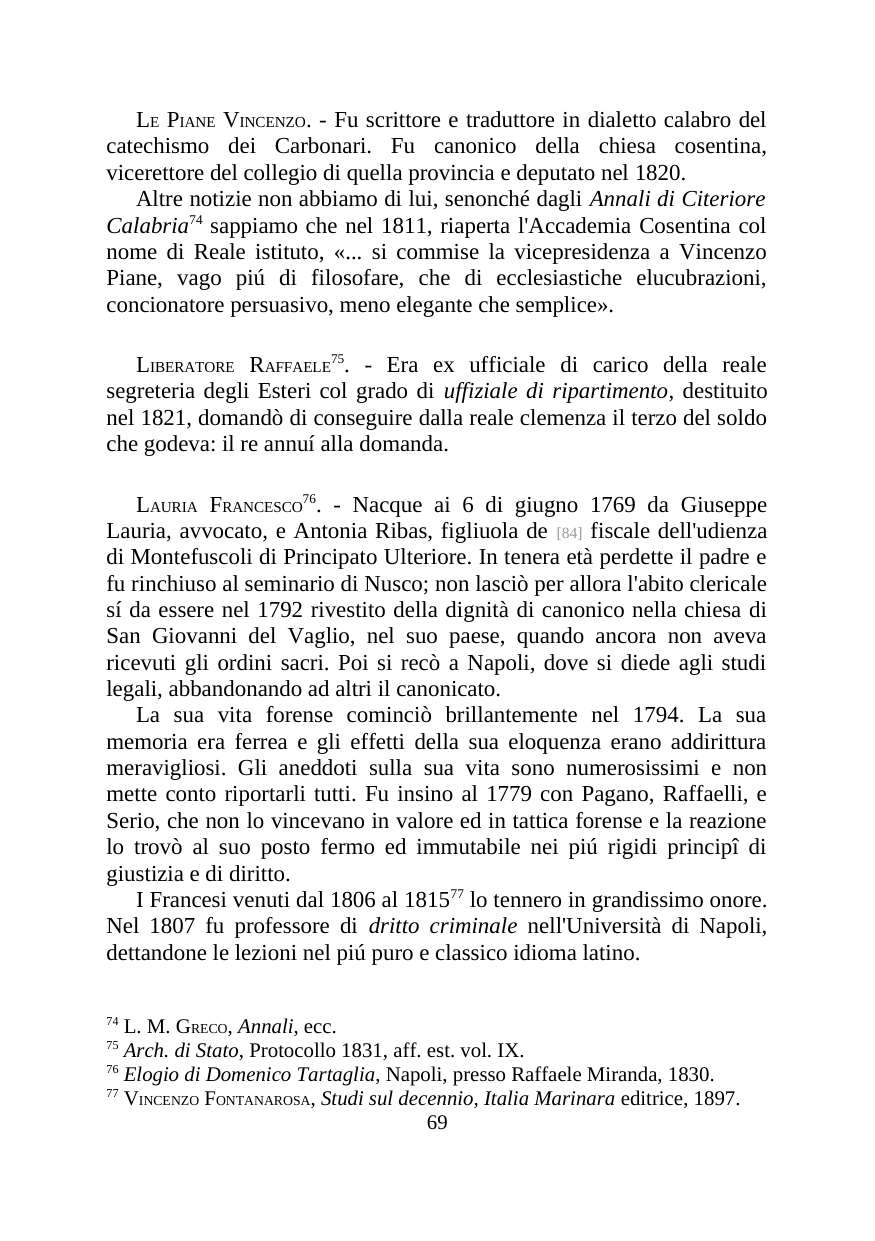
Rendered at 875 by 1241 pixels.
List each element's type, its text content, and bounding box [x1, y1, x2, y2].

text Lauria Francesco. - Nacque ai 6 di giugno 1769 da Giuseppe Lauria, avvocato, e Antonia Ribas, figliuola de [84] fiscale dell'udienza di Montefuscoli di Principato Ulteriore. In tenera età perdette il padre e fu rinchiuso al seminario di Nusco; non lasciò per allora l'abito clericale sí da essere nel 1792 rivestito della dignità di canonico nella chiesa di San Giovanni del Vaglio, nel suo paese, quando ancora non aveva ricevuti gli ordini sacri. Poi si recò a Napoli, dove si diede agli studi legali, abbandonando ad altri il canonicato. [106, 491, 768, 701]
text Liberatore Raffaele. - Era ex ufficiale di carico della reale segreteria degli Esteri col grado di uffiziale di ripartimento, destituito nel 1821, domandò di conseguire dalla reale clemenza il terzo del soldo che godeva: il re annuí alla domanda. [106, 351, 768, 457]
text Le Piane Vincenzo. - Fu scrittore e traduttore in dialetto calabro del catechismo dei Carbonari. Fu canonico della chiesa cosentina, vicerettore del collegio di quella provincia e deputato nel 1820. [106, 106, 768, 185]
text L. M. Greco, Annali, ecc. [106, 1014, 768, 1038]
text Altre notizie non abbiamo di lui, senonché dagli Annali di Citeriore Calabria sappiamo che nel 1811, riaperta l'Accademia Cosentina col nome di Reale istituto, «... si commise la vicepresidenza a Vincenzo Piane, vago piú di filosofare, che di ecclesiastiche elucubrazioni, concionatore persuasivo, meno elegante che semplice». [106, 185, 768, 317]
text La sua vita forense cominciò brillantemente nel 1794. La sua memoria era ferrea e gli effetti della sua eloquenza erano addirittura meravigliosi. Gli aneddoti sulla sua vita sono numerosissimi e non mette conto riportarli tutti. Fu insino al 1779 con Pagano, Raffaelli, e Serio, che non lo vincevano in valore ed in tattica forense e la reazione lo trovò al suo posto fermo ed immutabile nei piú rigidi principî di giustizia e di diritto. [106, 701, 768, 886]
text I Francesi venuti dal 1806 al 1815 lo tennero in grandissimo onore. Nel 1807 fu professore di dritto criminale nell'Università di Napoli, dettandone le lezioni nel piú puro e classico idioma latino. [106, 886, 768, 965]
text Vincenzo Fontanarosa, Studi sul decennio, Italia Marinara editrice, 1897. [106, 1086, 768, 1110]
text Elogio di Domenico Tartaglia, Napoli, presso Raffaele Miranda, 1830. [106, 1062, 768, 1086]
text Arch. di Stato, Protocollo 1831, aff. est. vol. IX. [106, 1038, 768, 1062]
